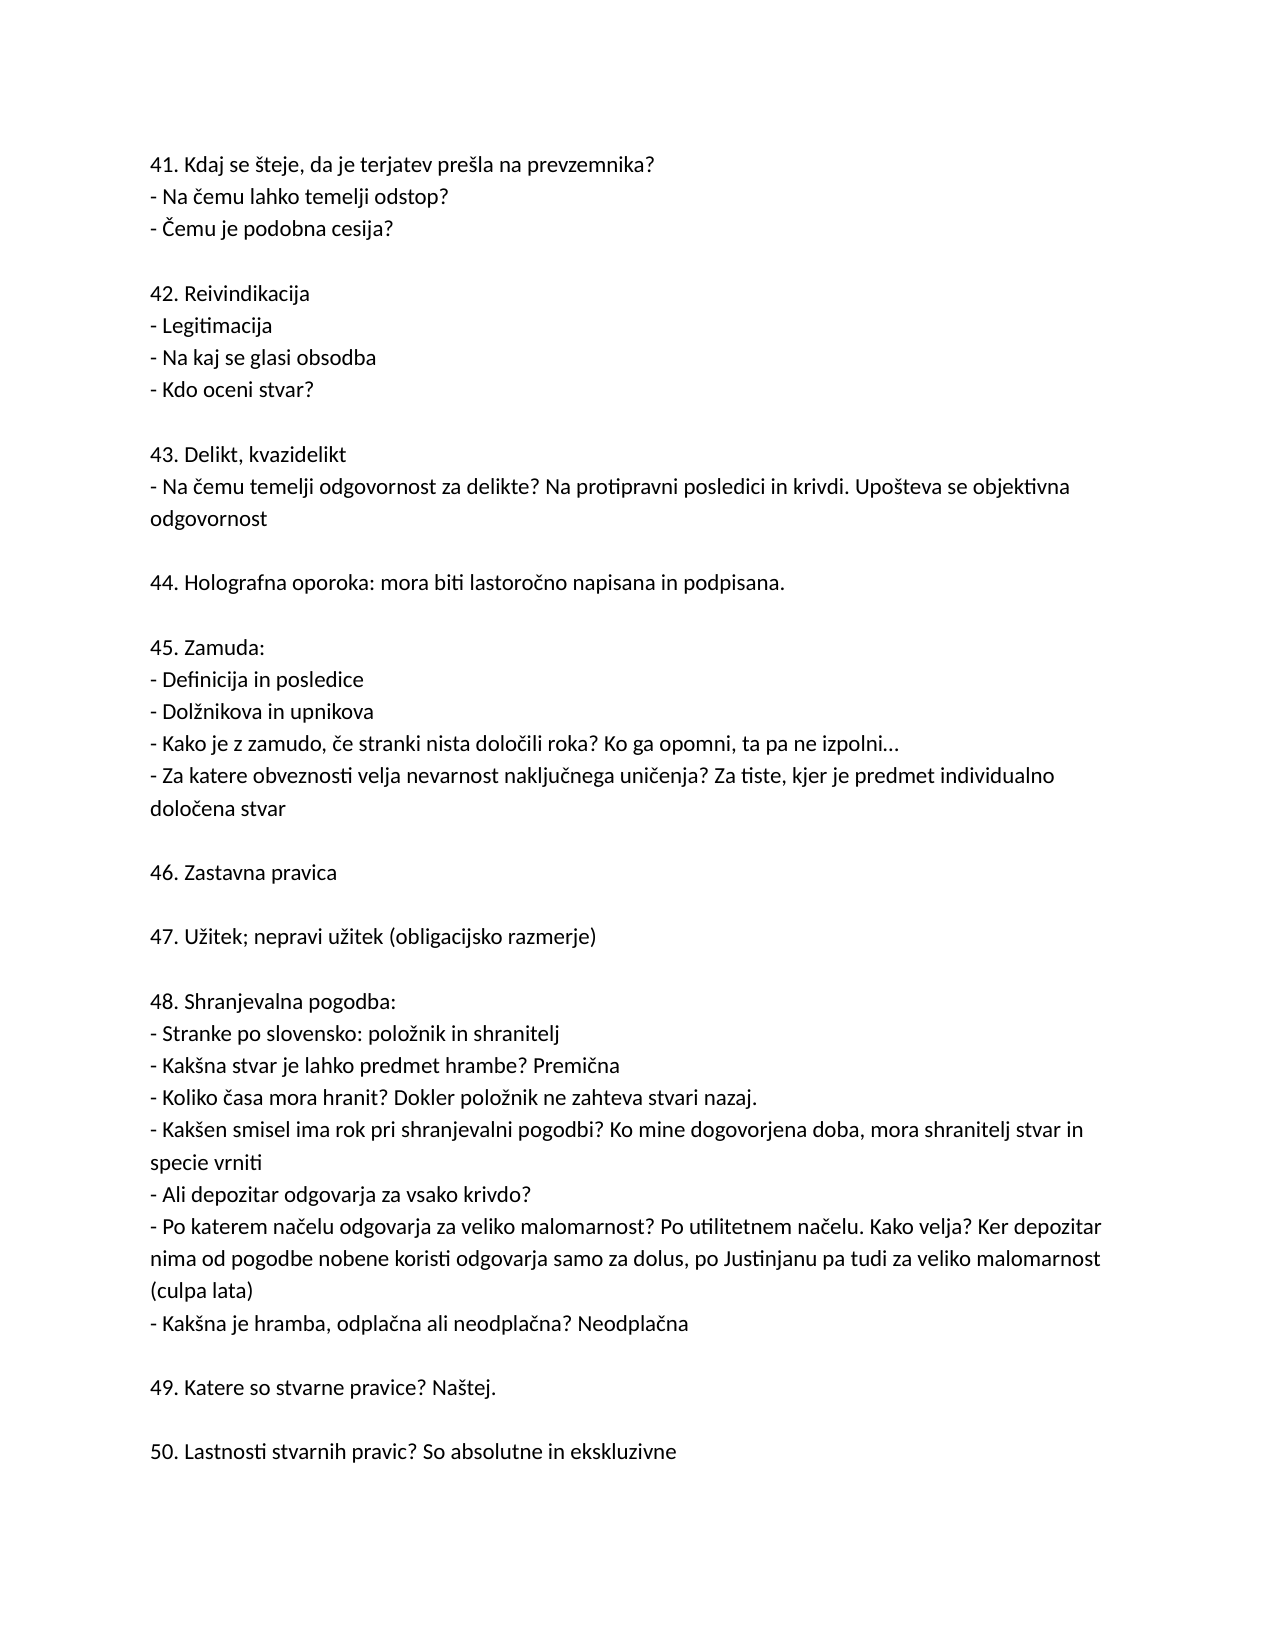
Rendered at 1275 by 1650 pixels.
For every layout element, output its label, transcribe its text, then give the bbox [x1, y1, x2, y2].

text 41. Kdaj se šteje, da je terjatev prešla na prevzemnika? - Na čemu lahko temelji odstop? - Čemu je podobna cesija? 42. Reivindikacija - Legitimacija - Na kaj se glasi obsodba - Kdo oceni stvar? 43. Delikt, kvazidelikt - Na čemu temelji odgovornost za delikte? Na protipravni posledici in krivdi. Upošteva se objektivna odgovornost 44. Holografna oporoka: mora biti lastoročno napisana in podpisana. 45. Zamuda: - Definicija in posledice - Dolžnikova in upnikova - Kako je z zamudo, če stranki nista določili roka? Ko ga opomni, ta pa ne izpolni… - Za katere obveznosti velja nevarnost naključnega uničenja? Za tiste, kjer je predmet individualno določena stvar 46. Zastavna pravica 47. Užitek; nepravi užitek (obligacijsko razmerje) 48. Shranjevalna pogodba: - Stranke po slovensko: položnik in shranitelj - Kakšna stvar je lahko predmet hrambe? Premična - Koliko časa mora hranit? Dokler položnik ne zahteva stvari nazaj. - Kakšen smisel ima rok pri shranjevalni pogodbi? Ko mine dogovorjena doba, mora shranitelj stvar in specie vrniti - Ali depozitar odgovarja za vsako krivdo? - Po katerem načelu odgovarja za veliko malomarnost? Po utilitetnem načelu. Kako velja? Ker depozitar nima od pogodbe nobene koristi odgovarja samo za dolus, po Justinjanu pa tudi za veliko malomarnost (culpa lata) - Kakšna je hramba, odplačna ali neodplačna? Neodplačna 49. Katere so stvarne pravice? Naštej. 50. Lastnosti stvarnih pravic? So absolutne in ekskluzivne [150, 150, 1125, 1498]
